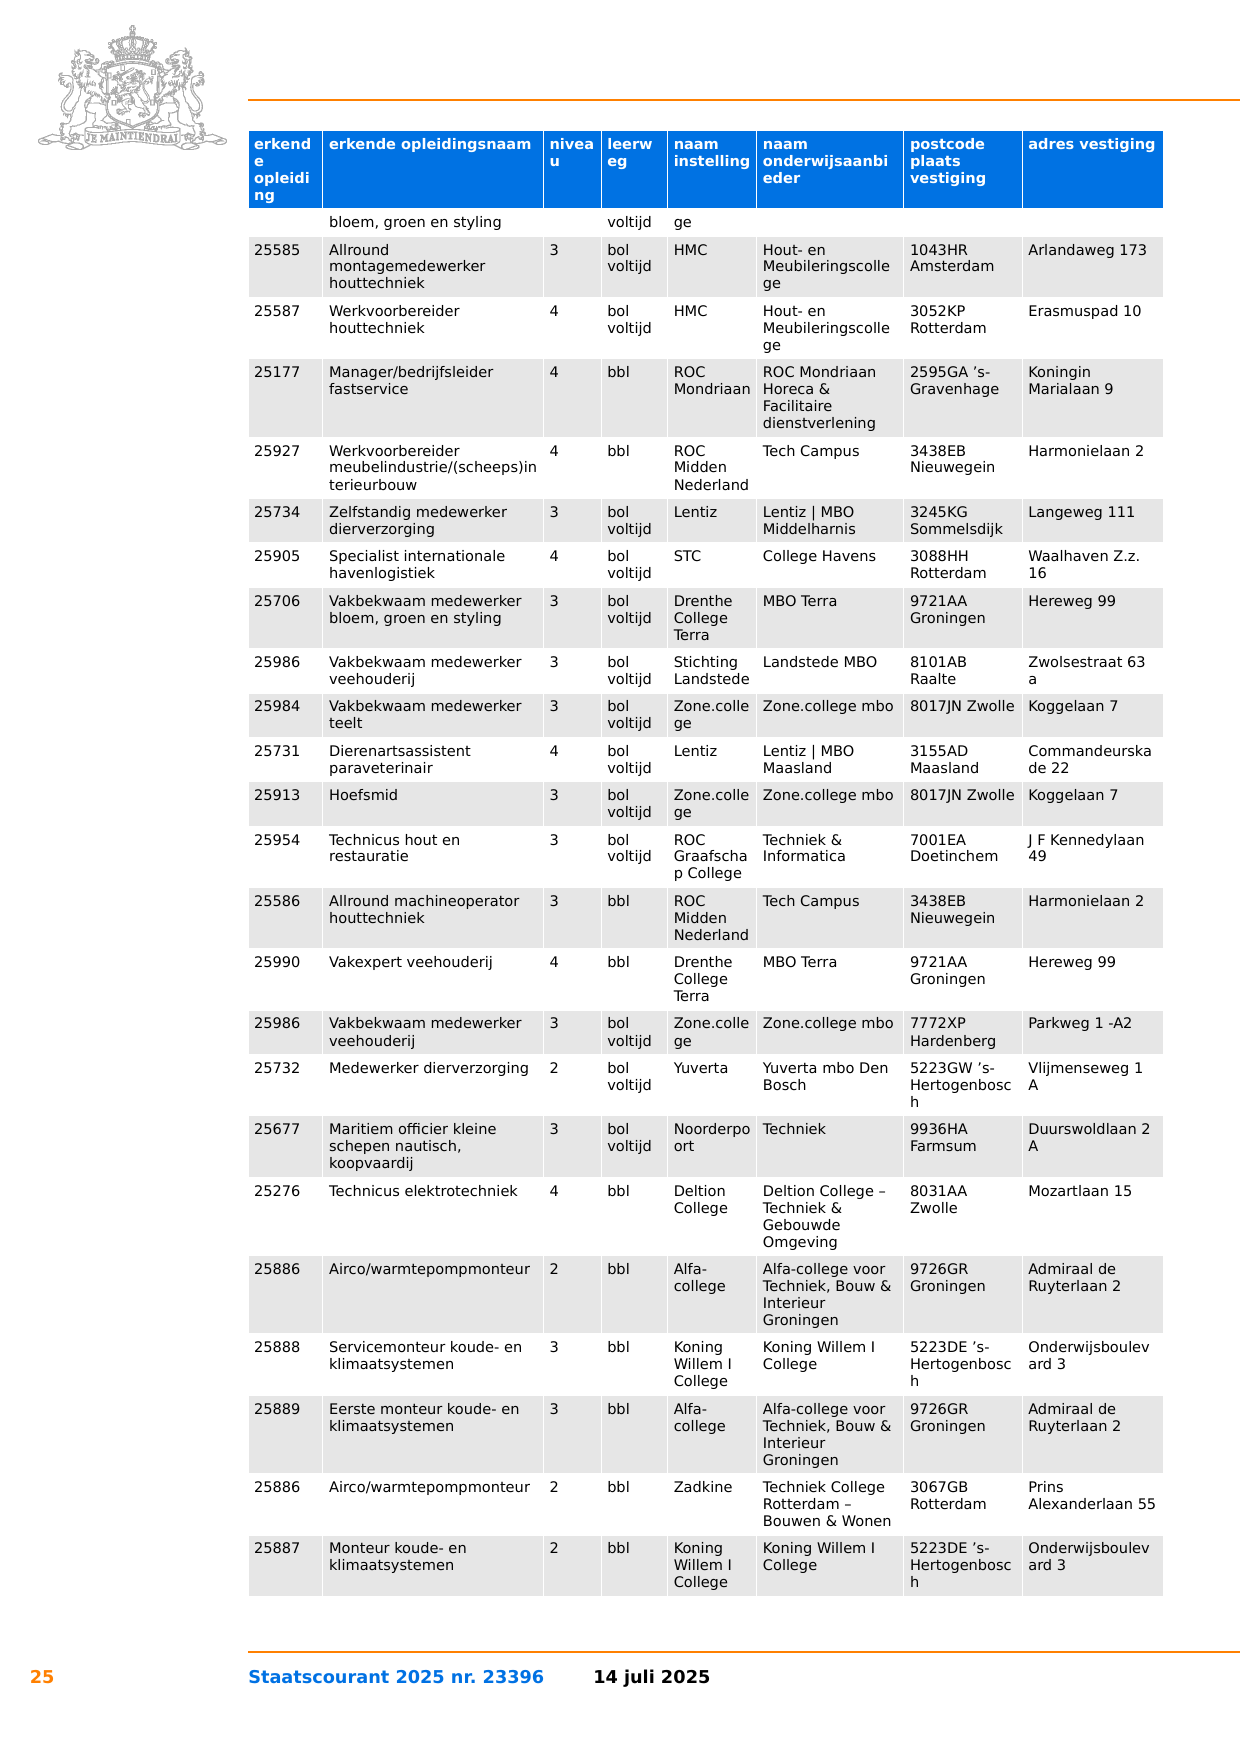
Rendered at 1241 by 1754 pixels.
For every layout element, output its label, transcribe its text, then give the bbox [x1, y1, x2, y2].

table_cell 25177 [249, 359, 322, 437]
table_cell Zone.college [668, 694, 756, 737]
table_cell [544, 209, 601, 236]
table_cell Mozartlaan 15 [1023, 1178, 1163, 1255]
table_cell Lentiz [668, 738, 756, 781]
table_cell Alfa-college [668, 1396, 756, 1473]
table_cell bol voltijd [602, 588, 667, 648]
table_cell 4 [544, 298, 601, 358]
table_cell 9726GR Groningen [904, 1396, 1022, 1473]
table_cell Werkvoorbereider meubelindustrie/(scheeps)interieurbouw [323, 438, 543, 498]
table_cell bbl [602, 1335, 667, 1395]
table_cell bbl [602, 1536, 667, 1596]
table_cell 3 [544, 649, 601, 692]
table_cell 3 [544, 782, 601, 826]
table_header adres vestiging [1023, 131, 1163, 208]
table_cell 9726GR Groningen [904, 1256, 1022, 1333]
table_header erkende opleiding [249, 131, 322, 208]
table_cell Stichting Landstede [668, 649, 756, 692]
table_cell 8031AA Zwolle [904, 1178, 1022, 1255]
table_cell Koningin Marialaan 9 [1023, 359, 1163, 437]
table_cell 4 [544, 438, 601, 498]
table_cell 2 [544, 1474, 601, 1534]
table_cell Erasmuspad 10 [1023, 298, 1163, 358]
table_cell Hoefsmid [323, 782, 543, 826]
table_cell Yuverta [668, 1055, 756, 1115]
table_cell bol voltijd [602, 694, 667, 737]
table_cell Noorderpoort [668, 1116, 756, 1177]
table_cell ge [668, 209, 756, 236]
table_cell Koggelaan 7 [1023, 694, 1163, 737]
table_cell 2595GA ’s-Gravenhage [904, 359, 1022, 437]
table_cell Lentiz | MBO Maasland [757, 738, 903, 781]
table_cell 25984 [249, 694, 322, 737]
table_cell Alfa-college voor Techniek, Bouw & Interieur Groningen [757, 1396, 903, 1473]
table_cell voltijd [602, 209, 667, 236]
table_cell 8017JN Zwolle [904, 782, 1022, 826]
table_cell bol voltijd [602, 298, 667, 358]
table_cell Zone.college mbo [757, 1011, 903, 1054]
table_cell 1043HR Amsterdam [904, 237, 1022, 297]
table_cell Hout- en Meubileringscollege [757, 298, 903, 358]
table_cell Vlijmenseweg 1 A [1023, 1055, 1163, 1115]
table_cell Zone.college [668, 1011, 756, 1054]
table_cell 25905 [249, 544, 322, 587]
table_cell 25889 [249, 1396, 322, 1473]
table_cell Koggelaan 7 [1023, 782, 1163, 826]
table_cell bloem, groen en styling [323, 209, 543, 236]
table_cell Koning Willem I College [668, 1335, 756, 1395]
table_cell 3 [544, 237, 601, 297]
table_cell Lentiz | MBO Middelharnis [757, 499, 903, 542]
table_cell 25986 [249, 649, 322, 692]
table_cell 4 [544, 949, 601, 1010]
table_cell Onderwijsboulevard 3 [1023, 1335, 1163, 1395]
table_cell Airco/warmtepompmonteur [323, 1474, 543, 1534]
table_cell [249, 209, 322, 236]
table_cell STC [668, 544, 756, 587]
table_cell Vakbekwaam medewerker veehouderij [323, 1011, 543, 1054]
table_cell 4 [544, 738, 601, 781]
table_cell bol voltijd [602, 499, 667, 542]
table_cell Parkweg 1 -A2 [1023, 1011, 1163, 1054]
table_cell Duurswoldlaan 2 A [1023, 1116, 1163, 1177]
table_cell 2 [544, 1536, 601, 1596]
picture [38, 25, 227, 150]
table_cell bol voltijd [602, 237, 667, 297]
table_cell Vakbekwaam medewerker veehouderij [323, 649, 543, 692]
table_cell Harmonielaan 2 [1023, 438, 1163, 498]
table_cell 8017JN Zwolle [904, 694, 1022, 737]
table_cell 2 [544, 1055, 601, 1115]
table_cell Landstede MBO [757, 649, 903, 692]
table_cell 3067GB Rotterdam [904, 1474, 1022, 1534]
table_cell Manager/bedrijfsleider fastservice [323, 359, 543, 437]
table_cell Techniek & Informatica [757, 827, 903, 887]
table_cell bol voltijd [602, 1116, 667, 1177]
table_cell Yuverta mbo Den Bosch [757, 1055, 903, 1115]
table_cell 4 [544, 544, 601, 587]
table_header naam onderwijsaanbieder [757, 131, 903, 208]
table_cell 25886 [249, 1474, 322, 1534]
table_header leerweg [602, 131, 667, 208]
table_cell Medewerker dierverzorging [323, 1055, 543, 1115]
table_cell 3 [544, 694, 601, 737]
table_cell 7772XP Hardenberg [904, 1011, 1022, 1054]
table_cell 7001EA Doetinchem [904, 827, 1022, 887]
table_cell 9936HA Farmsum [904, 1116, 1022, 1177]
table_cell ROC Mondriaan Horeca & Facilitaire dienstverlening [757, 359, 903, 437]
table_cell 25585 [249, 237, 322, 297]
table_cell Alfa-college [668, 1256, 756, 1333]
table_cell 25731 [249, 738, 322, 781]
table_cell 9721AA Groningen [904, 588, 1022, 648]
table_cell Allround machineoperator houttechniek [323, 888, 543, 948]
table_cell 3 [544, 1335, 601, 1395]
table_cell 25887 [249, 1536, 322, 1596]
table_cell bol voltijd [602, 738, 667, 781]
table_cell 3 [544, 1011, 601, 1054]
table_cell 2 [544, 1256, 601, 1333]
table_cell Lentiz [668, 499, 756, 542]
table_cell Tech Campus [757, 438, 903, 498]
table_cell 3 [544, 499, 601, 542]
table_cell bol voltijd [602, 1011, 667, 1054]
table_cell Commandeurskade 22 [1023, 738, 1163, 781]
table_cell J F Kennedylaan 49 [1023, 827, 1163, 887]
table_cell Techniek College Rotterdam – Bouwen & Wonen [757, 1474, 903, 1534]
table_cell Prins Alexanderlaan 55 [1023, 1474, 1163, 1534]
table_cell Zone.college mbo [757, 694, 903, 737]
table_cell ROC Midden Nederland [668, 888, 756, 948]
table_cell 25927 [249, 438, 322, 498]
table_cell Hout- en Meubileringscollege [757, 237, 903, 297]
table_cell Vakexpert veehouderij [323, 949, 543, 1010]
table_cell Techniek [757, 1116, 903, 1177]
table_cell ROC Midden Nederland [668, 438, 756, 498]
table_cell 3088HH Rotterdam [904, 544, 1022, 587]
table_cell HMC [668, 298, 756, 358]
table_cell Drenthe College Terra [668, 949, 756, 1010]
table_cell Deltion College – Techniek & Gebouwde Omgeving [757, 1178, 903, 1255]
table_cell [904, 209, 1022, 236]
table_cell 25913 [249, 782, 322, 826]
table_cell [1023, 209, 1163, 236]
table_cell 25888 [249, 1335, 322, 1395]
table_cell 9721AA Groningen [904, 949, 1022, 1010]
table_cell 3438EB Nieuwegein [904, 438, 1022, 498]
table_cell bol voltijd [602, 827, 667, 887]
table_cell 3245KG Sommelsdijk [904, 499, 1022, 542]
table_cell Hereweg 99 [1023, 949, 1163, 1010]
table_cell Eerste monteur koude- en klimaatsystemen [323, 1396, 543, 1473]
table_cell College Havens [757, 544, 903, 587]
table_cell 5223DE ’s-Hertogenbosch [904, 1335, 1022, 1395]
table_cell Tech Campus [757, 888, 903, 948]
table_cell 25732 [249, 1055, 322, 1115]
table_cell 25677 [249, 1116, 322, 1177]
table_cell MBO Terra [757, 949, 903, 1010]
table_cell Technicus hout en restauratie [323, 827, 543, 887]
table_cell Arlandaweg 173 [1023, 237, 1163, 297]
table_cell bbl [602, 359, 667, 437]
table_cell 3 [544, 888, 601, 948]
table_cell bbl [602, 1474, 667, 1534]
table_cell Koning Willem I College [757, 1335, 903, 1395]
table_cell 25587 [249, 298, 322, 358]
table_cell HMC [668, 237, 756, 297]
table_cell 25954 [249, 827, 322, 887]
table_cell 25990 [249, 949, 322, 1010]
table_cell 25986 [249, 1011, 322, 1054]
table_cell 3 [544, 588, 601, 648]
table_cell 25706 [249, 588, 322, 648]
table_cell Drenthe College Terra [668, 588, 756, 648]
table_cell Waalhaven Z.z. 16 [1023, 544, 1163, 587]
table_cell Vakbekwaam medewerker teelt [323, 694, 543, 737]
table_cell Werkvoorbereider houttechniek [323, 298, 543, 358]
table_cell 3 [544, 1396, 601, 1473]
table_cell 3155AD Maasland [904, 738, 1022, 781]
table_cell 25734 [249, 499, 322, 542]
table_cell Zone.college mbo [757, 782, 903, 826]
table_cell Specialist internationale havenlogistiek [323, 544, 543, 587]
table_cell bbl [602, 949, 667, 1010]
table_cell ROC Mondriaan [668, 359, 756, 437]
table_cell Servicemonteur koude- en klimaatsystemen [323, 1335, 543, 1395]
table_cell Dierenartsassistent paraveterinair [323, 738, 543, 781]
table_cell Onderwijsboulevard 3 [1023, 1536, 1163, 1596]
table_header erkende opleidingsnaam [323, 131, 543, 208]
table_cell bol voltijd [602, 1055, 667, 1115]
table_cell Technicus elektrotechniek [323, 1178, 543, 1255]
table_cell 25886 [249, 1256, 322, 1333]
table_cell Admiraal de Ruyterlaan 2 [1023, 1256, 1163, 1333]
table_cell bbl [602, 438, 667, 498]
table_cell 3 [544, 827, 601, 887]
table_cell MBO Terra [757, 588, 903, 648]
table_cell 3438EB Nieuwegein [904, 888, 1022, 948]
table_cell bol voltijd [602, 544, 667, 587]
table_cell Deltion College [668, 1178, 756, 1255]
table_header naam instelling [668, 131, 756, 208]
table_cell 4 [544, 1178, 601, 1255]
table_cell 25276 [249, 1178, 322, 1255]
table_cell Zelfstandig medewerker dierverzorging [323, 499, 543, 542]
table_cell Admiraal de Ruyterlaan 2 [1023, 1396, 1163, 1473]
table_cell Hereweg 99 [1023, 588, 1163, 648]
table_cell Zadkine [668, 1474, 756, 1534]
table_cell Airco/warmtepompmonteur [323, 1256, 543, 1333]
table_cell 3 [544, 1116, 601, 1177]
table_header postcode plaats vestiging [904, 131, 1022, 208]
table_cell Langeweg 111 [1023, 499, 1163, 542]
table_cell 25586 [249, 888, 322, 948]
table_cell 3052KP Rotterdam [904, 298, 1022, 358]
table_cell bol voltijd [602, 782, 667, 826]
table_cell Koning Willem I College [668, 1536, 756, 1596]
table_cell 8101AB Raalte [904, 649, 1022, 692]
table_cell ROC Graafschap College [668, 827, 756, 887]
table_cell Maritiem officier kleine schepen nautisch, koopvaardij [323, 1116, 543, 1177]
table_cell Zone.college [668, 782, 756, 826]
table_cell Monteur koude- en klimaatsystemen [323, 1536, 543, 1596]
table_cell Koning Willem I College [757, 1536, 903, 1596]
table_cell bbl [602, 1256, 667, 1333]
table_cell [757, 209, 903, 236]
table_cell bbl [602, 1178, 667, 1255]
table_cell bbl [602, 1396, 667, 1473]
table_cell Harmonielaan 2 [1023, 888, 1163, 948]
table_cell bbl [602, 888, 667, 948]
table_cell 4 [544, 359, 601, 437]
table_header niveau [544, 131, 601, 208]
table_cell bol voltijd [602, 649, 667, 692]
table_cell Vakbekwaam medewerker bloem, groen en styling [323, 588, 543, 648]
table_cell Alfa-college voor Techniek, Bouw & Interieur Groningen [757, 1256, 903, 1333]
table_cell 5223DE ’s-Hertogenbosch [904, 1536, 1022, 1596]
table_cell Allround montagemedewerker houttechniek [323, 237, 543, 297]
table_cell Zwolsestraat 63 a [1023, 649, 1163, 692]
table_cell 5223GW ’s-Hertogenbosch [904, 1055, 1022, 1115]
